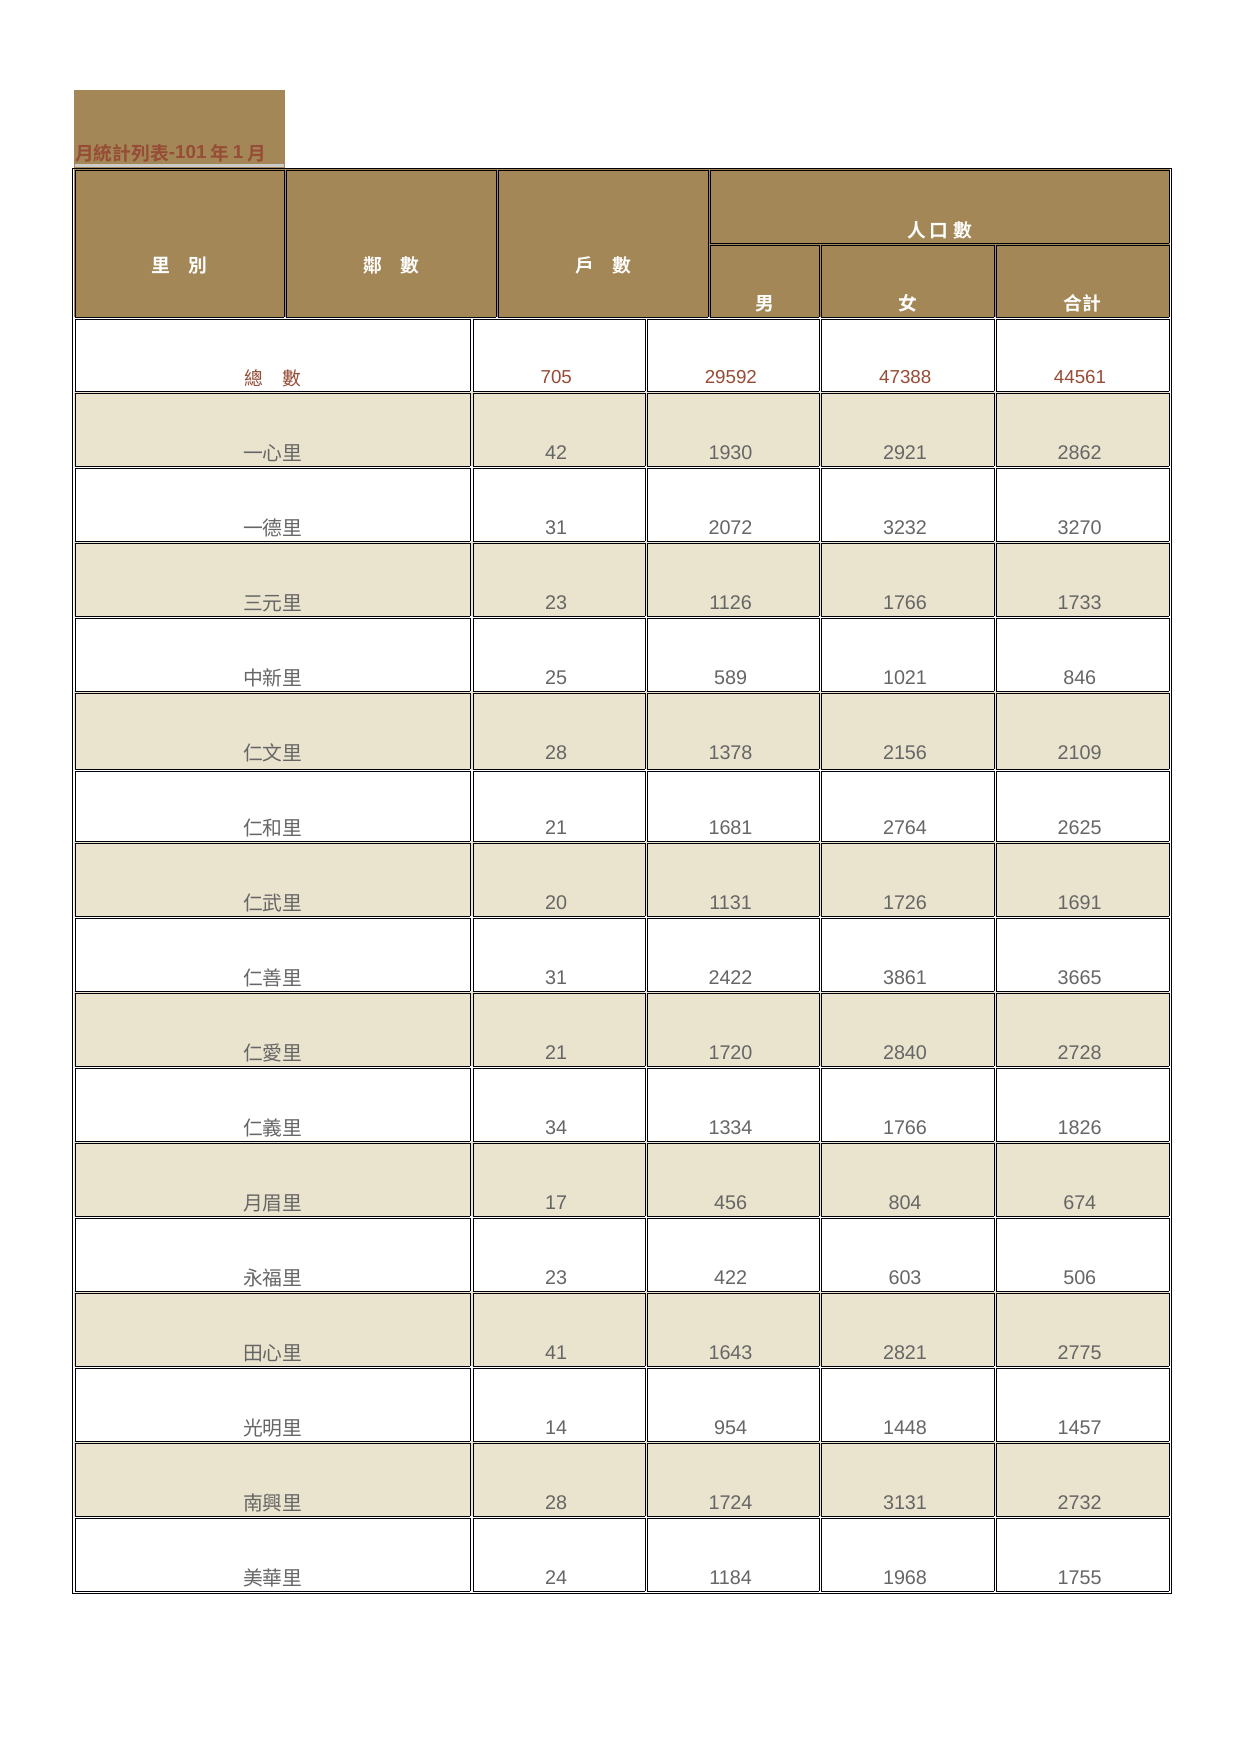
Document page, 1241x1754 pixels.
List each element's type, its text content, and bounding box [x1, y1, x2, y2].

table_cell 34 [474, 1069, 645, 1141]
table_cell 1766 [822, 1069, 994, 1141]
table_cell 2775 [997, 1294, 1169, 1366]
table_cell 21 [474, 772, 645, 841]
table_cell 1766 [822, 544, 994, 616]
table_cell 仁愛里 [76, 994, 470, 1066]
table_cell 954 [648, 1369, 819, 1441]
table_cell 3232 [822, 469, 994, 541]
table_cell 29592 [648, 320, 819, 391]
table_cell 2109 [997, 694, 1169, 769]
table_cell 47388 [822, 320, 994, 391]
table_cell 2764 [822, 772, 994, 841]
table_cell 總 數 [76, 320, 470, 391]
table_cell 804 [822, 1144, 994, 1216]
table_cell 1448 [822, 1369, 994, 1441]
table_cell 506 [997, 1219, 1169, 1291]
table_cell 1826 [997, 1069, 1169, 1141]
table_cell 24 [474, 1519, 645, 1591]
table_cell 合計 [997, 246, 1169, 317]
table_cell 456 [648, 1144, 819, 1216]
table_cell 田心里 [76, 1294, 470, 1366]
table_cell 2728 [997, 994, 1169, 1066]
table_cell 17 [474, 1144, 645, 1216]
table_cell 1720 [648, 994, 819, 1066]
table_cell 2625 [997, 772, 1169, 841]
table_cell 一心里 [76, 394, 470, 466]
table_cell 仁義里 [76, 1069, 470, 1141]
table_cell 1334 [648, 1069, 819, 1141]
table_cell 男 [711, 246, 819, 317]
table_cell 2821 [822, 1294, 994, 1366]
table_cell 44561 [997, 320, 1169, 391]
table_cell 23 [474, 544, 645, 616]
table_cell 3270 [997, 469, 1169, 541]
table_cell 28 [474, 1444, 645, 1516]
table_cell 光明里 [76, 1369, 470, 1441]
table_cell 1131 [648, 844, 819, 916]
table_cell 仁善里 [76, 919, 470, 991]
table_cell 戶 數 [499, 171, 708, 317]
table_cell 31 [474, 469, 645, 541]
table_cell 2840 [822, 994, 994, 1066]
table_cell 14 [474, 1369, 645, 1441]
table_cell 2732 [997, 1444, 1169, 1516]
table_cell 仁武里 [76, 844, 470, 916]
table_cell 1726 [822, 844, 994, 916]
table_cell 2921 [822, 394, 994, 466]
table_cell 1733 [997, 544, 1169, 616]
table_cell 705 [474, 320, 645, 391]
table_cell 人 口 數 [711, 171, 1169, 243]
table_cell 中新里 [76, 619, 470, 691]
table_cell 1378 [648, 694, 819, 769]
table_cell 2422 [648, 919, 819, 991]
table_cell 41 [474, 1294, 645, 1366]
table_cell 603 [822, 1219, 994, 1291]
table_cell 21 [474, 994, 645, 1066]
table_cell 31 [474, 919, 645, 991]
table_cell 女 [822, 246, 994, 317]
table_cell 1724 [648, 1444, 819, 1516]
table_cell 2862 [997, 394, 1169, 466]
table_cell 42 [474, 394, 645, 466]
table_cell 1643 [648, 1294, 819, 1366]
table_cell 1126 [648, 544, 819, 616]
table_cell 1021 [822, 619, 994, 691]
table_cell 589 [648, 619, 819, 691]
table_cell 3131 [822, 1444, 994, 1516]
table_cell 美華里 [76, 1519, 470, 1591]
table_cell 3665 [997, 919, 1169, 991]
table_cell 2156 [822, 694, 994, 769]
table_cell 1457 [997, 1369, 1169, 1441]
table_cell 1681 [648, 772, 819, 841]
table_cell 一德里 [76, 469, 470, 541]
table_cell 鄰 數 [287, 171, 496, 317]
table_cell 仁文里 [76, 694, 470, 769]
table_cell 里 別 [76, 171, 284, 317]
table_cell 1184 [648, 1519, 819, 1591]
table_cell 674 [997, 1144, 1169, 1216]
table_cell 永福里 [76, 1219, 470, 1291]
table_cell 南興里 [76, 1444, 470, 1516]
table_cell 1930 [648, 394, 819, 466]
table_cell 1968 [822, 1519, 994, 1591]
table_cell 1691 [997, 844, 1169, 916]
table_cell 三元里 [76, 544, 470, 616]
table_cell 1755 [997, 1519, 1169, 1591]
table_cell 23 [474, 1219, 645, 1291]
table_cell 25 [474, 619, 645, 691]
table_cell 846 [997, 619, 1169, 691]
table_cell 月眉里 [76, 1144, 470, 1216]
table_cell 3861 [822, 919, 994, 991]
table_cell 2072 [648, 469, 819, 541]
table_header 月統計列表-101年1月 [74, 90, 285, 168]
table_cell 20 [474, 844, 645, 916]
table_cell 28 [474, 694, 645, 769]
table_cell 422 [648, 1219, 819, 1291]
table_cell 仁和里 [76, 772, 470, 841]
